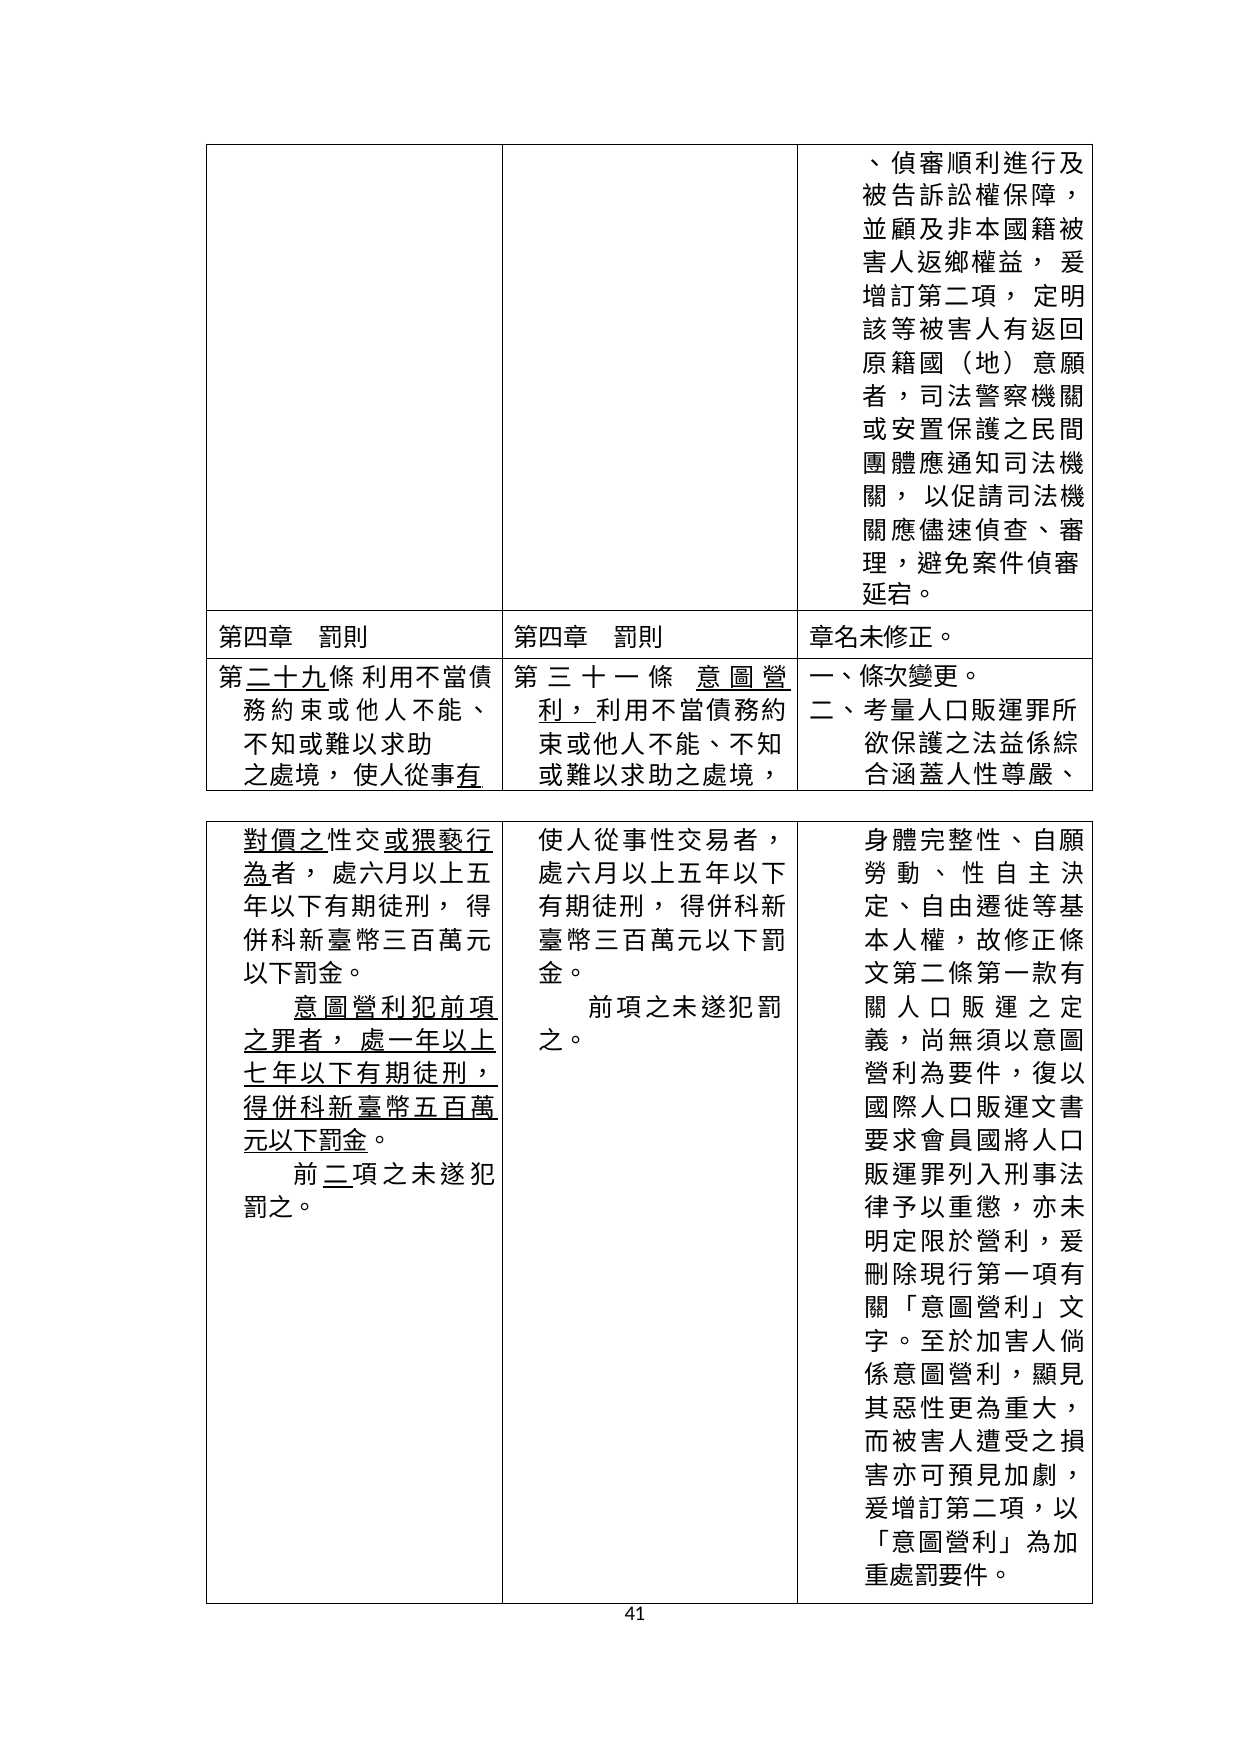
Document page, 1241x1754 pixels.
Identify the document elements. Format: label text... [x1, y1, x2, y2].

table_cell 章名未修正。 [798, 611, 1092, 658]
table_header 對價之性交或猥褻行 為者， 處六月以上五年以下有期徒刑， 得併科新臺幣三百萬元以下罰金。 意圖營利犯前項 之罪者， 處一年以上七年以下有期徒刑，得併科新臺幣五百萬元以下罰金。 前二項之未遂犯罰之。 [207, 822, 502, 1602]
table_cell 第二十九條 利用不當債 務 約 束 或 他 人 不能、不知或難以求助 之處境， 使人從事有 [207, 659, 502, 790]
table_cell 第四章 罰則 [503, 611, 797, 658]
table_header [207, 145, 502, 610]
table_header 身體完整性、自願勞 動 、 性 自 主 決定、自由遷徙等基本人權，故修正條文第二條第一款有關 人 口 販 運 之 定義，尚無須以意圖營利為要件，復以國際人口販運文書要求會員國將人口販運罪列入刑事法律予以重懲，亦未明定限於營利，爰刪除現行第一項有關「意圖營利」文字。至於加害人倘係意圖營利，顯見其惡性更為重大， 而被害人遭受之損害亦可預見加劇， 爰增訂第二項，以 「意圖營利」為加重處罰要件。 [798, 822, 1092, 1602]
table_header [503, 145, 797, 610]
table_header 、偵審順利進行及被告訴訟權保障， 並顧及非本國籍被害人返鄉權益， 爰增訂第二項， 定明該等被害人有返回原籍國（地）意願者，司法警察機關或安置保護之民間團體應通知司法機關， 以促請司法機關應儘速偵查、審理，避免案件偵審 延宕。 [798, 145, 1092, 610]
table_cell 一、條次變更。 二、考量人口販運罪所欲保護之法益係綜 合涵蓋人性尊嚴、 [798, 659, 1092, 790]
table_header 使人從事性交易者，處六月以上五年以下有期徒刑， 得併科新臺幣三百萬元以下罰金。 前項之未遂犯罰之。 [503, 822, 797, 1602]
table_cell 第四章 罰則 [207, 611, 502, 658]
table_cell 第三十一條 意圖營利， 利用不當債務約 束或他人不能、不知 或難以求助之處境， [503, 659, 797, 790]
